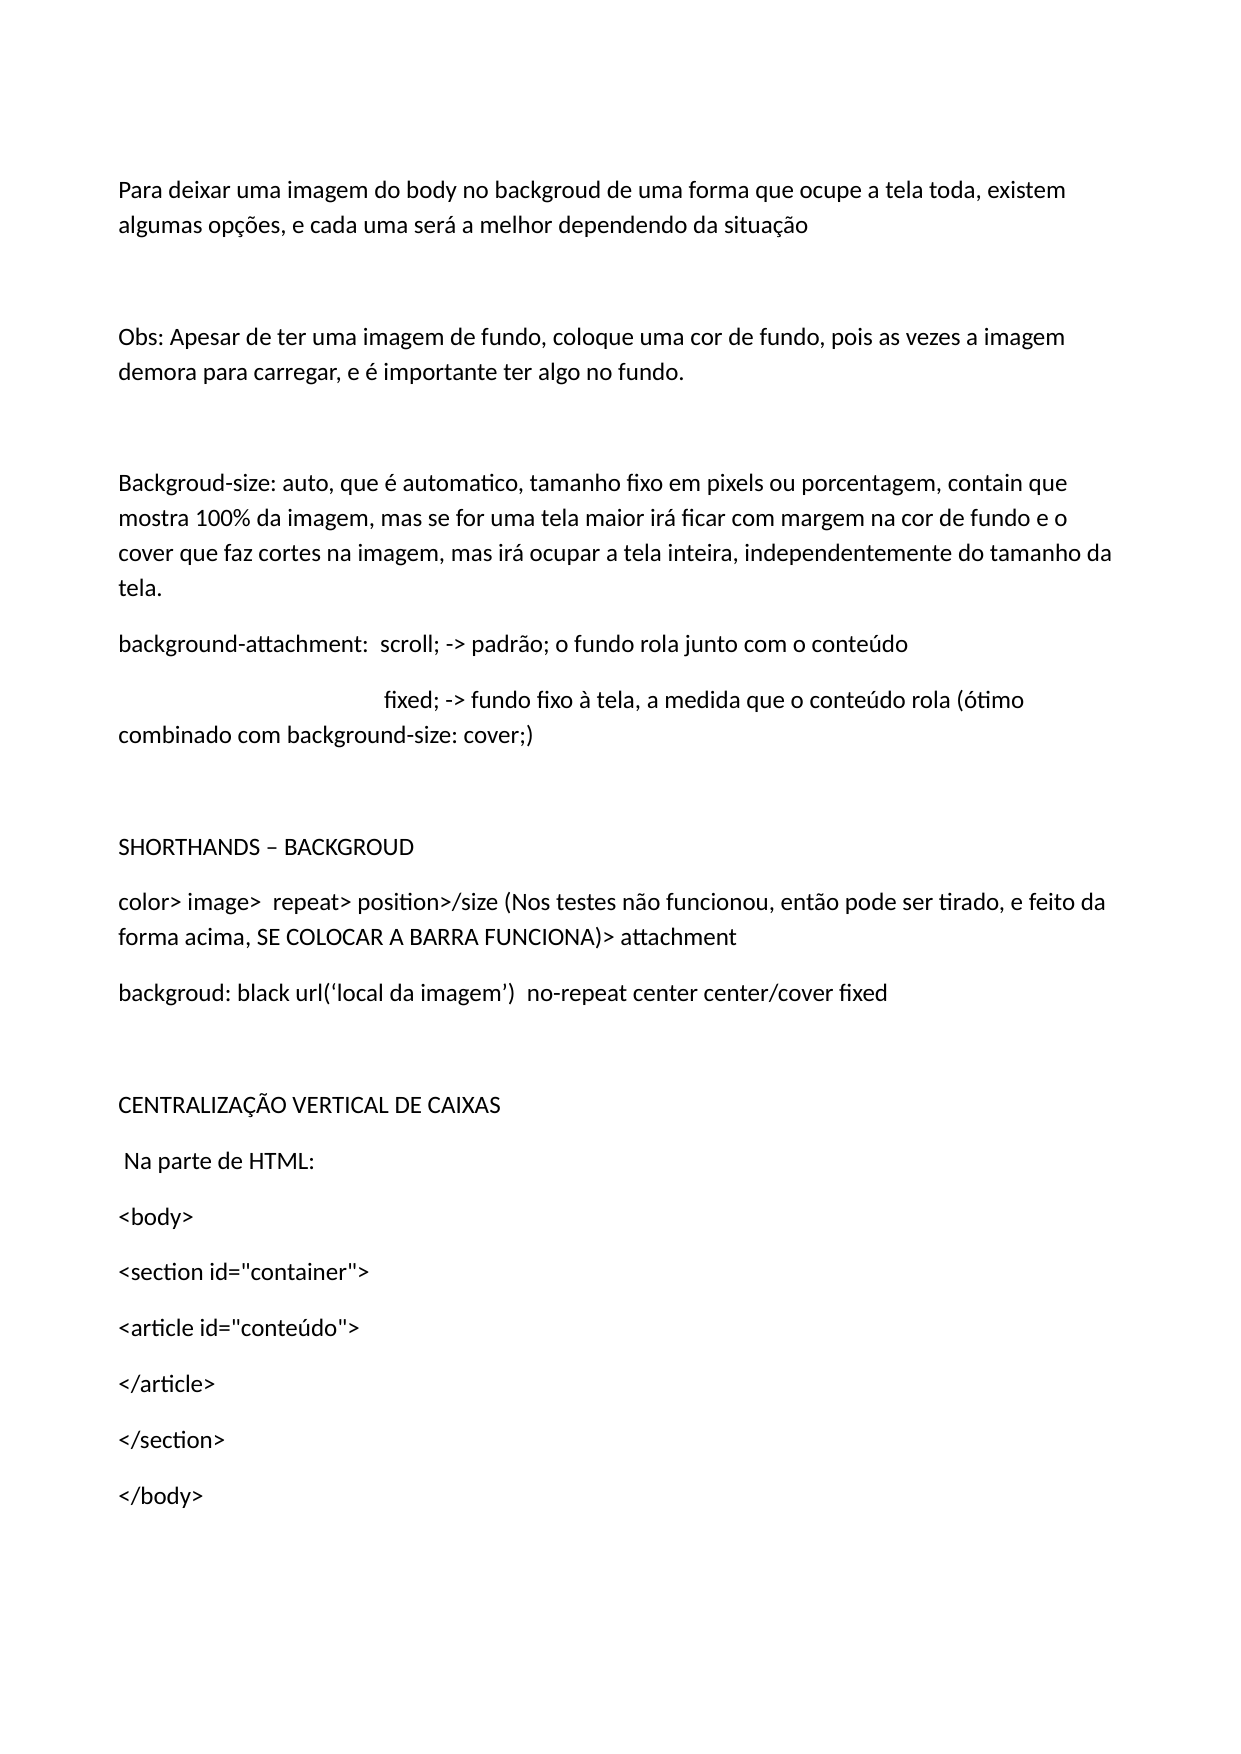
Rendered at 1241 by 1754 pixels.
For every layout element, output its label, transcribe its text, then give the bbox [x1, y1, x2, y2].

text <body> [118, 1201, 1122, 1231]
text <article id="conteúdo"> [118, 1312, 1122, 1343]
text Para deixar uma imagem do body no backgroud de uma forma que ocupe a tela toda, existem algumas opções, e cada uma será a melhor dependendo da situação [118, 174, 1122, 239]
text <section id="container"> [118, 1256, 1122, 1287]
text </article> [118, 1368, 1122, 1399]
text background-attachment: scroll; -> padrão; o fundo rola junto com o conteúdo [118, 628, 1122, 659]
text </body> [118, 1480, 1122, 1510]
text fixed; -> fundo fixo à tela, a medida que o conteúdo rola (ótimo combinado com background-size: cover;) [118, 684, 1122, 749]
text backgroud: black url(‘local da imagem’) no-repeat center center/cover fixed [118, 977, 1122, 1008]
text Obs: Apesar de ter uma imagem de fundo, coloque uma cor de fundo, pois as vezes a imagem demora para carregar, e é importante ter algo no fundo. [118, 321, 1122, 386]
text </section> [118, 1424, 1122, 1454]
text SHORTHANDS – BACKGROUD [118, 831, 1122, 861]
text CENTRALIZAÇÃO VERTICAL DE CAIXAS [118, 1089, 1122, 1119]
text Na parte de HTML: [118, 1145, 1122, 1175]
text Backgroud-size: auto, que é automatico, tamanho fixo em pixels ou porcentagem, contain que mostra 100% da imagem, mas se for uma tela maior irá ficar com margem na cor de fundo e o cover que faz cortes na imagem, mas irá ocupar a tela inteira, independentemente do tamanho da tela. [118, 467, 1122, 603]
text color> image> repeat> position>/size (Nos testes não funcionou, então pode ser tirado, e feito da forma acima, SE COLOCAR A BARRA FUNCIONA)> attachment [118, 886, 1122, 952]
